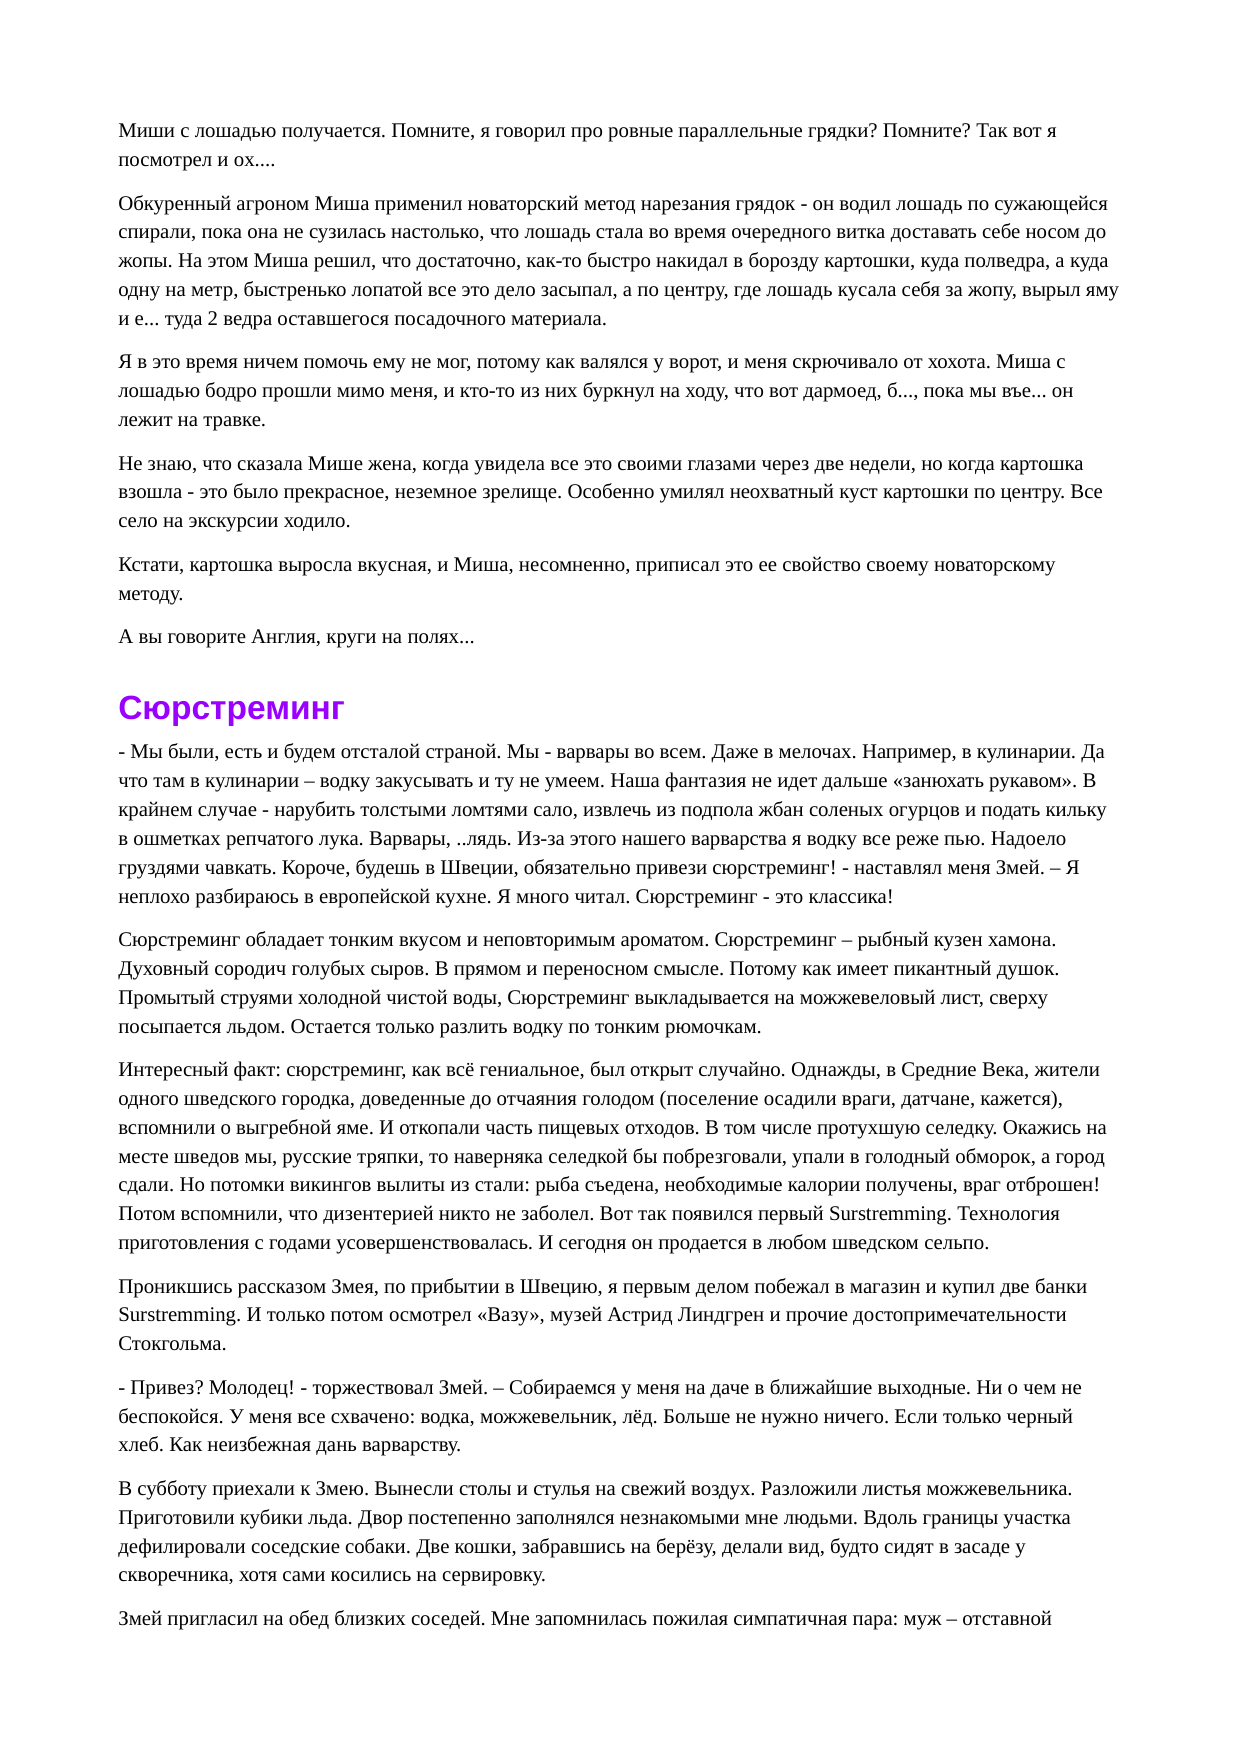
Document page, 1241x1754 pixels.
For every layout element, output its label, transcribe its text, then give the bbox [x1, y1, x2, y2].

subtitle Сюрстреминг [118, 688, 1122, 727]
text Не знаю, что сказала Мише жена, когда увидела все это своими глазами через две недели, но когда картошка взошла - это было прекрасное, неземное зрелище. Особенно умилял неохватный куст картошки по центру. Все село на экскурсии ходило. [118, 450, 1122, 532]
text Проникшись рассказом Змея, по прибытии в Швецию, я первым делом побежал в магазин и купил две банки Surstremming. И только потом осмотрел «Вазу», музей Астрид Линдгрен и прочие достопримечательности Стокгольма. [118, 1273, 1122, 1355]
text Миши с лошадью получается. Помните, я говорил про ровные параллельные грядки? Помните? Так вот я посмотрел и оx.... [118, 118, 1122, 171]
text Змей пригласил на обед близких соседей. Мне запомнилась пожилая симпатичная пара: муж – отставной [118, 1606, 1122, 1630]
text Интересный факт: сюрстреминг, как всё гениальное, был открыт случайно. Однажды, в Средние Века, жители одного шведского городка, доведенные до отчаяния голодом (поселение осадили враги, датчане, кажется), вспомнили о выгребной яме. И откопали часть пищевых отходов. В том числе протухшую селедку. Окажись на месте шведов мы, русские тряпки, то наверняка селедкой бы побрезговали, упали в голодный обморок, а город сдали. Но потомки викингов вылиты из стали: рыба съедена, необходимые калории получены, враг отброшен! Потом вспомнили, что дизентерией никто не заболел. Вот так появился первый Surstremming. Технология приготовления с годами усовершенствовалась. И сегодня он продается в любом шведском сельпо. [118, 1057, 1122, 1254]
text - Привез? Молодец! - торжествовал Змей. – Собираемся у меня на даче в ближайшие выходные. Ни о чем не беспокойся. У меня все схвачено: водка, можжевельник, лёд. Больше не нужно ничего. Если только черный хлеб. Как неизбежная дань варварству. [118, 1375, 1122, 1456]
text Я в это время ничем помочь ему не мог, потому как валялся у ворот, и меня скрючивало от хохота. Миша с лошадью бодро прошли мимо меня, и кто-то из них буркнул на ходу, что вот дармоед, б..., пока мы въе... он лежит на травке. [118, 349, 1122, 431]
text Кстати, картошка выросла вкусная, и Миша, несомненно, приписал это ее свойство своему новаторскому методу. [118, 552, 1122, 604]
text - Мы были, есть и будем отсталой страной. Мы - варвары во всем. Даже в мелочах. Например, в кулинарии. Да что там в кулинарии – водку закусывать и ту не умеем. Наша фантазия не идет дальше «занюхать рукавом». В крайнем случае - нарубить толстыми ломтями сало, извлечь из подпола жбан соленых огурцов и подать кильку в ошметках репчатого лука. Варвары, ..лядь. Из-за этого нашего варварства я водку все реже пью. Надоело груздями чавкать. Короче, будешь в Швеции, обязательно привези сюрстреминг! - наставлял меня Змей. – Я неплохо разбираюсь в европейской кухне. Я много читал. Сюрстреминг - это классика! [118, 739, 1122, 908]
text Обкуренный агроном Миша применил новаторский метод нарезания грядок - он водил лошадь по сужающейся спирали, пока она не сузилась настолько, что лошадь стала во время очередного витка доставать себе носом до жопы. На этом Миша решил, что достаточно, как-то быстро накидал в борозду картошки, куда полведра, а куда одну на метр, быстренько лопатой все это дело засыпал, а по центру, где лошадь кусала себя за жопу, вырыл яму и е... туда 2 ведра оставшегося посадочного материала. [118, 190, 1122, 330]
text В субботу приехали к Змею. Вынесли столы и стулья на свежий воздух. Разложили листья можжевельника. Приготовили кубики льда. Двор постепенно заполнялся незнакомыми мне людьми. Вдоль границы участка дефилировали соседские собаки. Две кошки, забравшись на берёзу, делали вид, будто сидят в засаде у скворечника, хотя сами косились на сервировку. [118, 1476, 1122, 1586]
text Сюрстреминг обладает тонким вкусом и неповторимым ароматом. Сюрстреминг – рыбный кузен хамона. Духовный сородич голубых сыров. В прямом и переносном смысле. Потому как имеет пикантный душок. Промытый струями холодной чистой воды, Сюрстреминг выкладывается на можжевеловый лист, сверху посыпается льдом. Остается только разлить водку по тонким рюмочкам. [118, 927, 1122, 1038]
text А вы говорите Англия, круги на полях... [118, 624, 1122, 648]
